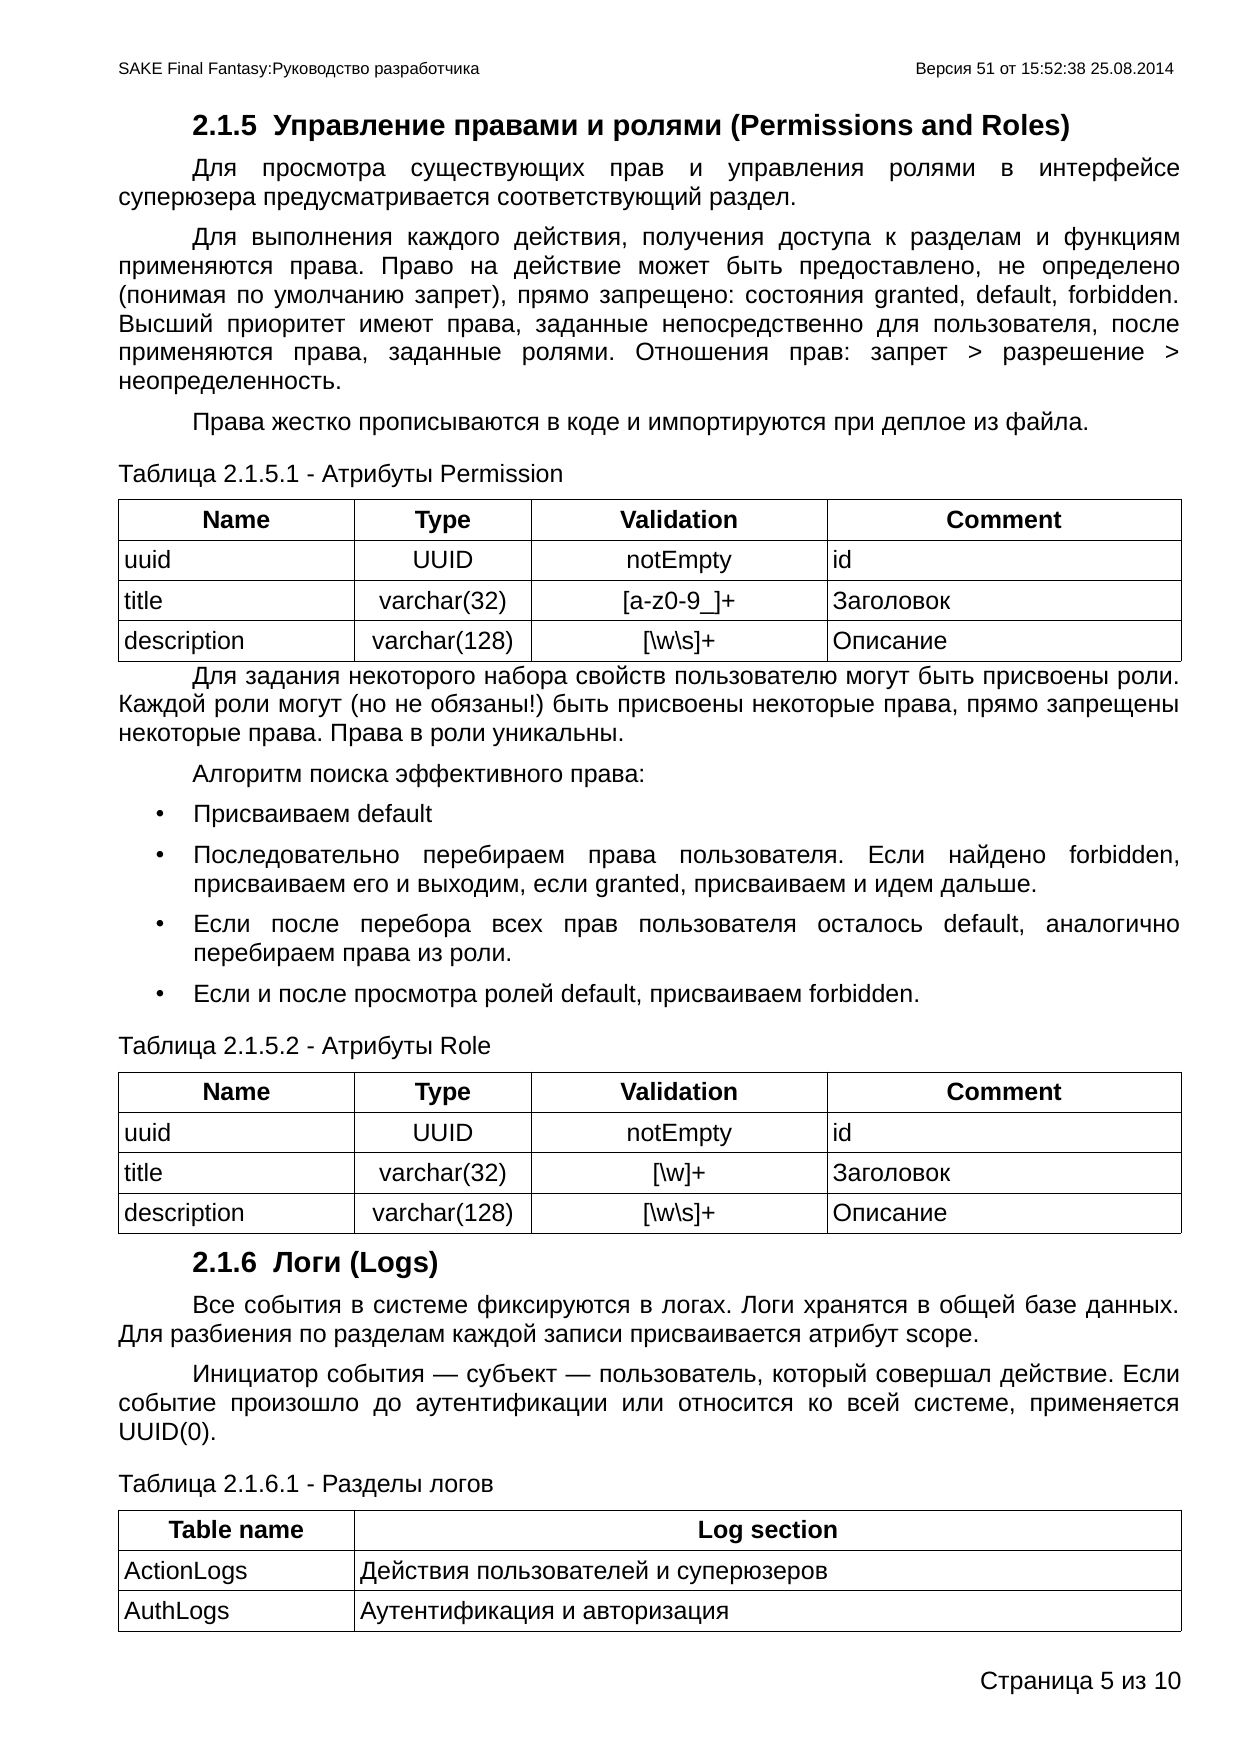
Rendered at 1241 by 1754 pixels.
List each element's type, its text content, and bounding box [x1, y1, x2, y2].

table_header Log section [355, 1511, 1181, 1550]
table_cell [\w]+ [532, 1153, 827, 1192]
table_cell title [119, 1153, 354, 1192]
table_cell varchar(128) [355, 1194, 531, 1233]
text Таблица 2.1.5.2 - Атрибуты Role [118, 1031, 1181, 1060]
table_cell Заголовок [828, 1153, 1181, 1192]
subtitle Управление правами и ролями (Permissions and Roles) [118, 108, 1181, 141]
table_cell notEmpty [532, 541, 827, 580]
table_cell Описание [828, 621, 1181, 661]
table_cell [a-z0-9_]+ [532, 581, 827, 620]
list Присваиваем default [156, 799, 1181, 828]
table_cell Аутентификация и авторизация [355, 1591, 1181, 1631]
text Инициатор события — субъект — пользователь, который совершал действие. Если событие произошло до аутентификации или относится ко всей системе, применяется UUID(0). [118, 1359, 1181, 1446]
table_header Name [119, 500, 354, 540]
table_cell title [119, 581, 354, 620]
table_cell description [119, 621, 354, 661]
list Последовательно перебираем права пользователя. Если найдено forbidden, присваиваем его и выходим, если granted, присваиваем и идем дальше. [156, 840, 1181, 897]
table_cell notEmpty [532, 1113, 827, 1152]
table_header Name [119, 1073, 354, 1112]
text Все события в системе фиксируются в логах. Логи хранятся в общей базе данных. Для разбиения по разделам каждой записи присваивается атрибут scope. [118, 1290, 1181, 1347]
table_cell AuthLogs [119, 1591, 354, 1631]
table_cell ActionLogs [119, 1551, 354, 1590]
table_cell Заголовок [828, 581, 1181, 620]
text Для задания некоторого набора свойств пользователю могут быть присвоены роли. Каждой роли могут (но не обязаны!) быть присвоены некоторые права, прямо запрещены некоторые права. Права в роли уникальны. [118, 662, 1181, 747]
table_cell varchar(32) [355, 1153, 531, 1192]
table_header Type [355, 1073, 531, 1112]
table_cell varchar(32) [355, 581, 531, 620]
table_header Comment [828, 1073, 1181, 1112]
table_cell [\w\s]+ [532, 621, 827, 661]
table_header Validation [532, 1073, 827, 1112]
table_header Comment [828, 500, 1181, 540]
text Таблица 2.1.6.1 - Разделы логов [118, 1469, 1181, 1498]
table_cell [\w\s]+ [532, 1194, 827, 1233]
table_cell varchar(128) [355, 621, 531, 661]
table_header Validation [532, 500, 827, 540]
list Если и после просмотра ролей default, присваиваем forbidden. [156, 979, 1181, 1007]
table_cell uuid [119, 1113, 354, 1152]
text Для просмотра существующих прав и управления ролями в интерфейсе суперюзера предусматривается соответствующий раздел. [118, 153, 1181, 211]
table_cell UUID [355, 1113, 531, 1152]
table_cell description [119, 1194, 354, 1233]
table_cell id [828, 1113, 1181, 1152]
text Таблица 2.1.5.1 - Атрибуты Permission [118, 459, 1181, 488]
table_header Table name [119, 1511, 354, 1550]
list Если после перебора всех прав пользователя осталось default, аналогично перебираем права из роли. [156, 909, 1181, 967]
subtitle Логи (Logs) [118, 1245, 1181, 1278]
table_cell UUID [355, 541, 531, 580]
text Права жестко прописываются в коде и импортируются при деплое из файла. [118, 407, 1181, 435]
table_cell uuid [119, 541, 354, 580]
table_cell id [828, 541, 1181, 580]
table_cell Описание [828, 1194, 1181, 1233]
table_header Type [355, 500, 531, 540]
text Алгоритм поиска эффективного права: [118, 759, 1181, 787]
table_cell Действия пользователей и суперюзеров [355, 1551, 1181, 1590]
text Для выполнения каждого действия, получения доступа к разделам и функциям применяются права. Право на действие может быть предоставлено, не определено (понимая по умолчанию запрет), прямо запрещено: состояния granted, default, forbidden. Высший приоритет имеют права, заданные непосредственно для пользователя, после применяются права, заданные ролями. Отношения прав: запрет > разрешение > неопределенность. [118, 222, 1181, 395]
